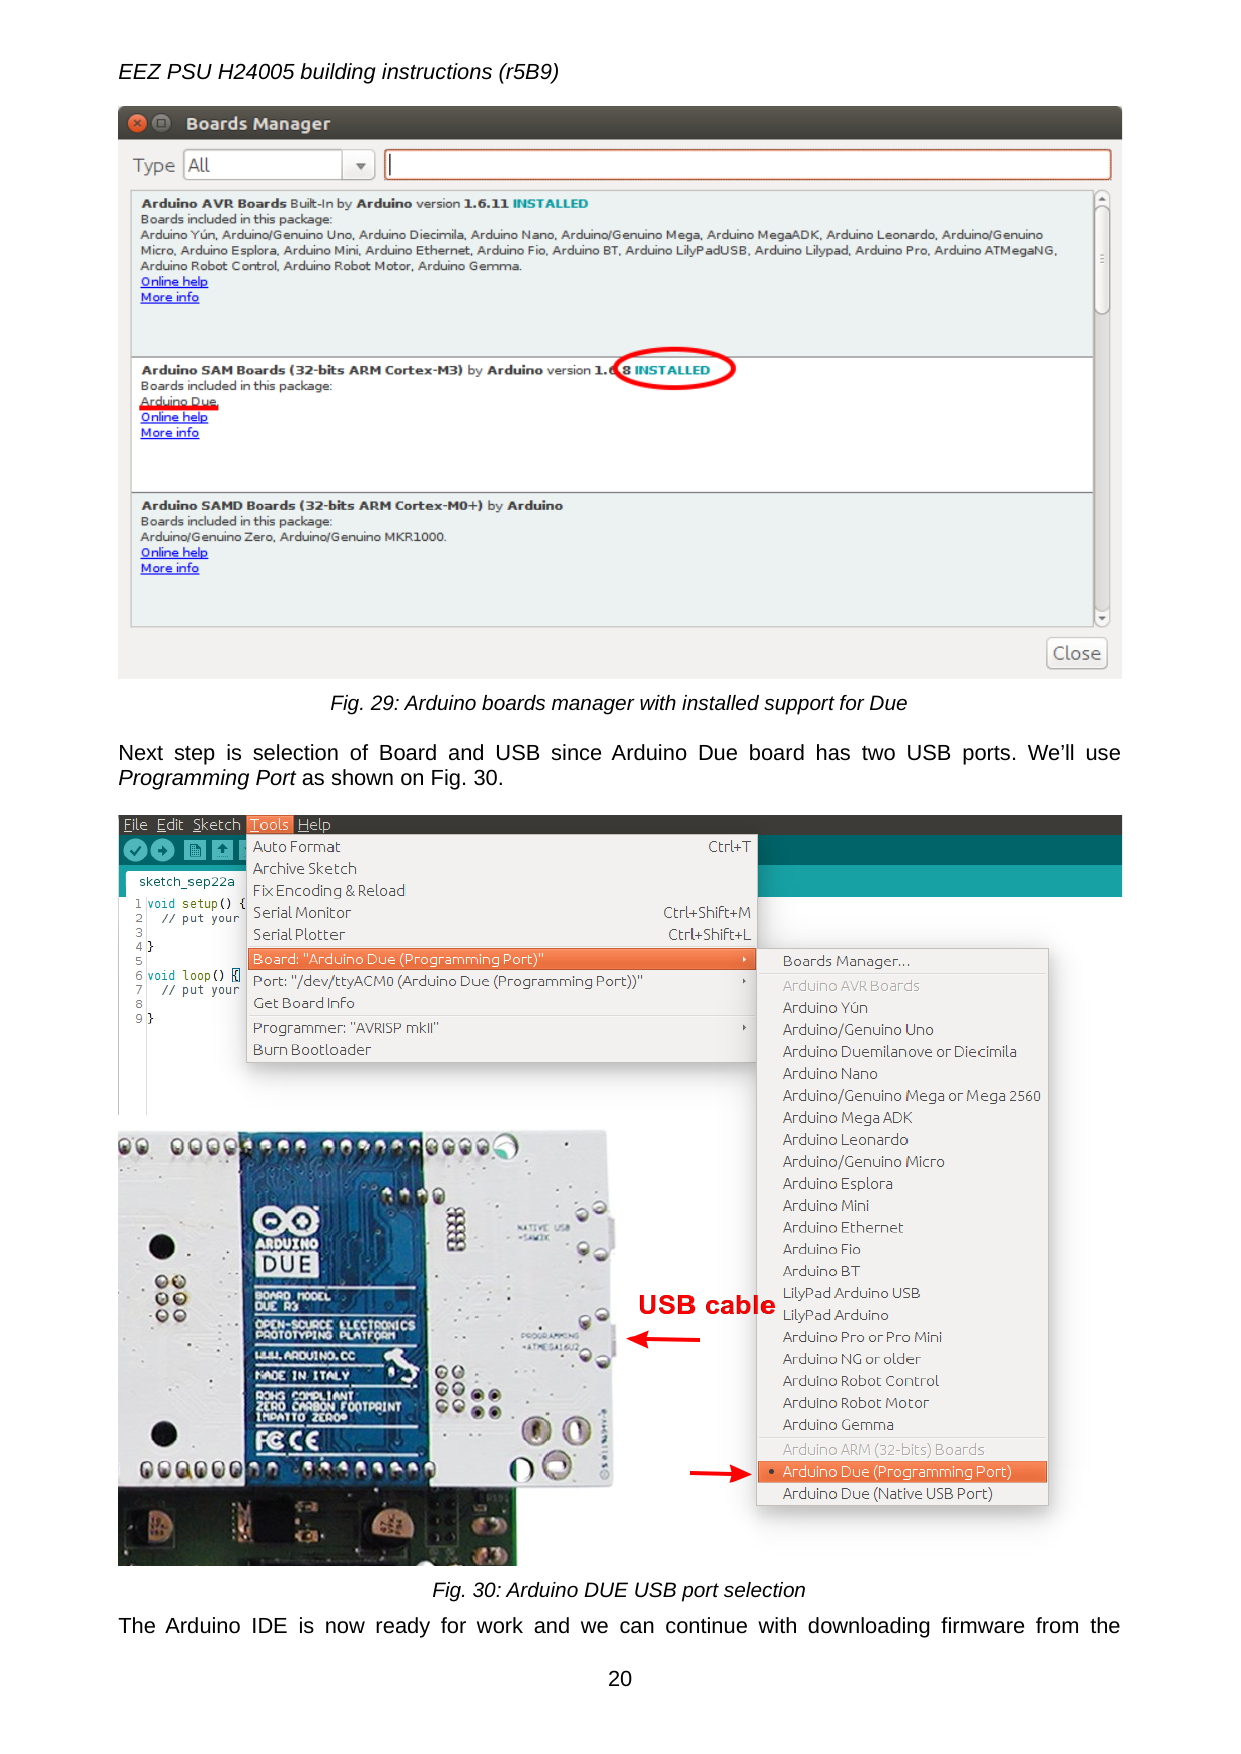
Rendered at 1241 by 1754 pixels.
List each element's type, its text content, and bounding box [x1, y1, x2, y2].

text Fig. 29: Arduino boards manager with installed support for Due [118, 679, 1122, 714]
text Fig. 30: Arduino DUE USB port selection [118, 1566, 1122, 1601]
text Next step is selection of Board and USB since Arduino Due board has two USB ports. We’ll use Programming Port as shown on Fig. 30. [118, 740, 1122, 790]
text The Arduino IDE is now ready for work and we can continue with downloading firmware from the [118, 1601, 1122, 1638]
picture [118, 815, 1123, 1566]
picture [118, 106, 1123, 679]
